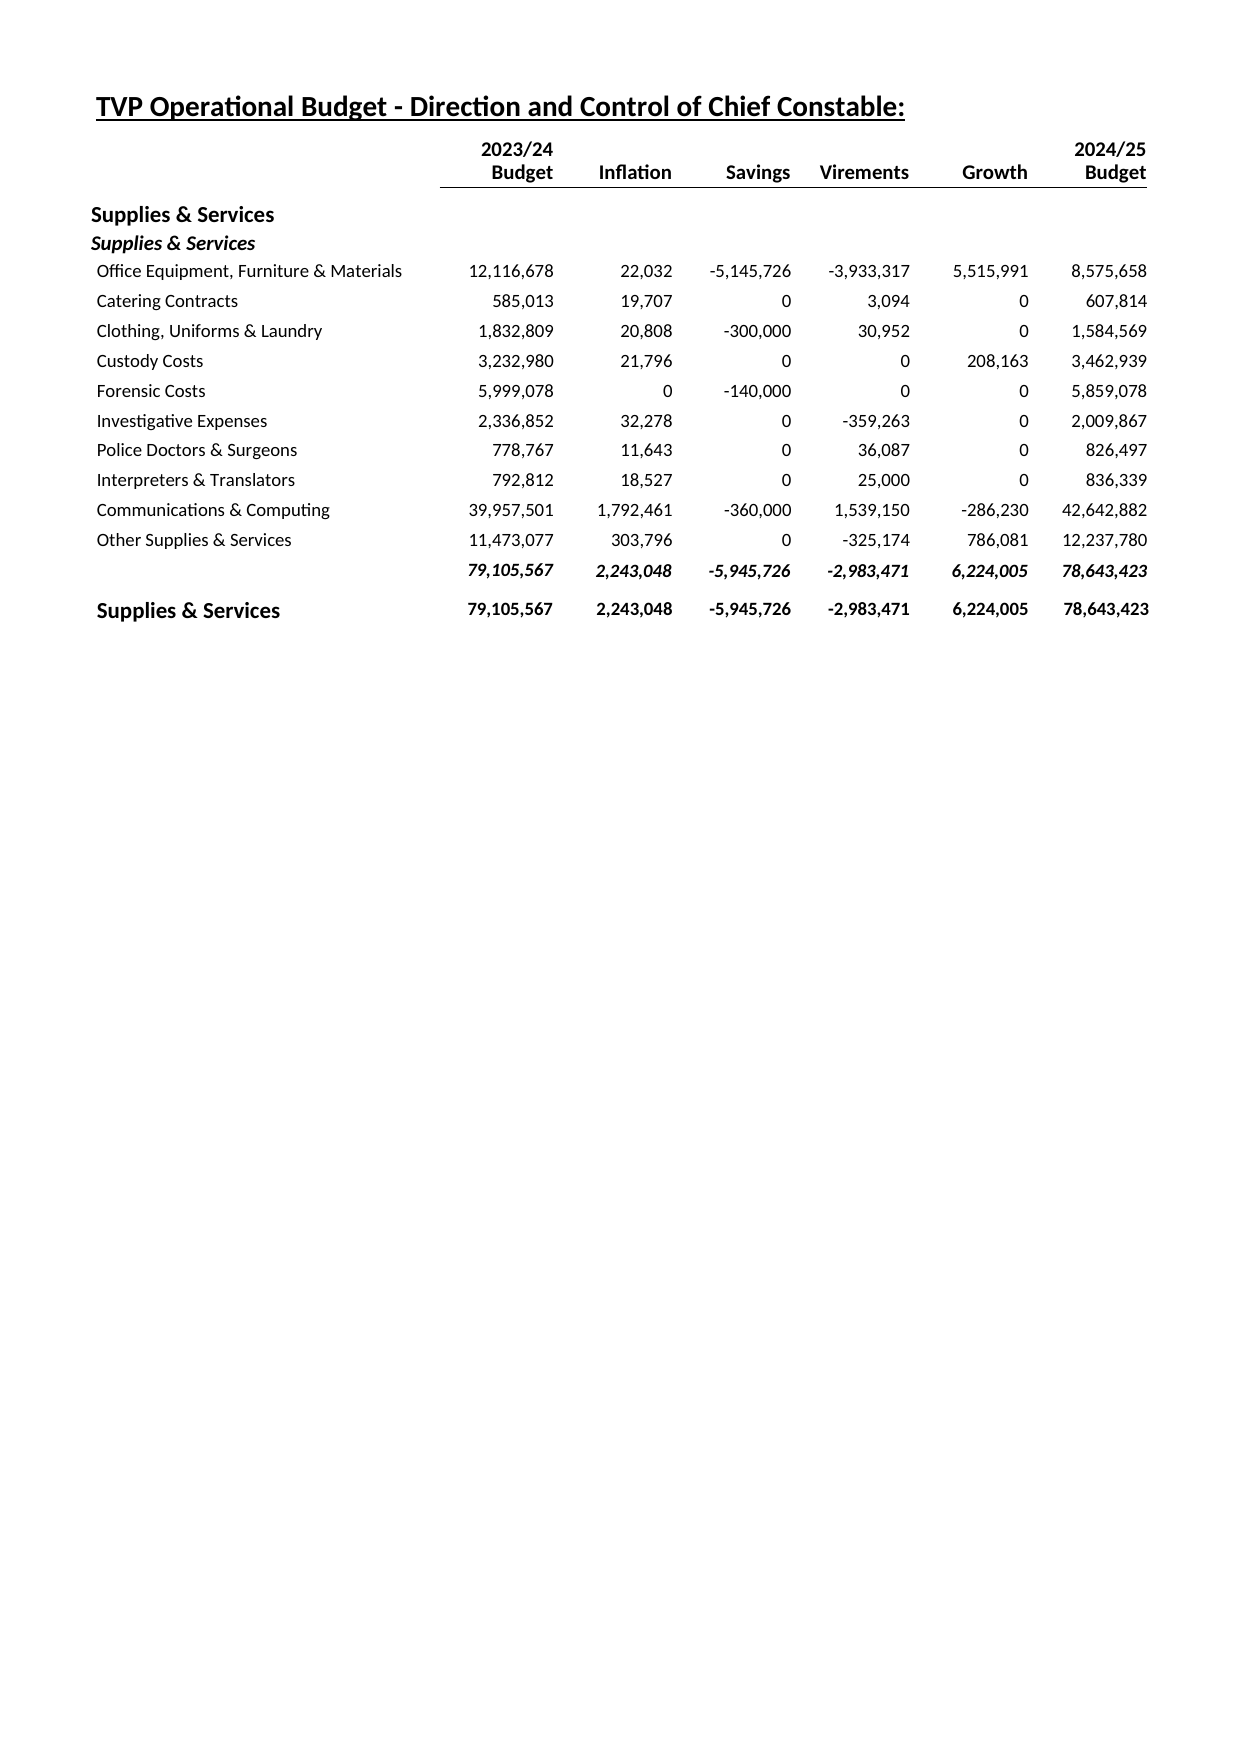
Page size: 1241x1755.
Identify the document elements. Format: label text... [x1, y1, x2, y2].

table_cell 3,094 [805, 288, 931, 317]
table_cell 30,952 [805, 318, 931, 347]
table_cell -300,000 [691, 318, 805, 347]
table_cell -5,145,726 [691, 259, 805, 288]
table_cell -286,230 [931, 497, 1045, 527]
table_cell Supplies & Services Supplies & Services [86, 186, 439, 259]
table_cell 78,643,423 [1045, 591, 1147, 625]
table_header Inflation [575, 140, 691, 186]
table_cell Supplies & Services [86, 591, 439, 625]
text TVP Operational Budget - Direction and Control of Chief Constable: [96, 88, 1213, 124]
table_cell 79,105,567 [440, 556, 575, 591]
table_cell 0 [931, 377, 1045, 407]
table_cell 2,243,048 [575, 556, 691, 591]
table_cell 208,163 [931, 348, 1045, 377]
table_cell Interpreters & Translators [86, 467, 439, 497]
table_cell 778,767 [440, 437, 575, 467]
table_cell 5,515,991 [931, 259, 1045, 288]
table_cell Catering Contracts [86, 288, 439, 317]
table_cell 607,814 [1045, 288, 1147, 317]
table_cell 1,832,809 [440, 318, 575, 347]
table_cell 3,462,939 [1045, 348, 1147, 377]
table_cell -359,263 [805, 407, 931, 437]
table_header Virements [805, 140, 931, 186]
table_cell 0 [805, 377, 931, 407]
table_cell Police Doctors & Surgeons [86, 437, 439, 467]
table_cell [440, 188, 575, 259]
table_header 2023/24 Budget [440, 140, 575, 186]
table_cell -5,945,726 [691, 556, 805, 591]
table_cell 5,859,078 [1045, 377, 1147, 407]
table_cell -360,000 [691, 497, 805, 527]
table_cell [691, 188, 805, 259]
table_cell 6,224,005 [931, 556, 1045, 591]
table_cell Communications & Computing [86, 497, 439, 527]
table_cell Investigative Expenses [86, 407, 439, 437]
table_cell 6,224,005 [931, 591, 1045, 625]
table_cell 19,707 [575, 288, 691, 317]
table_cell 12,237,780 [1045, 527, 1147, 556]
table_header 2024/25 Budget [1045, 140, 1147, 186]
table_cell [1045, 188, 1147, 259]
table_cell 11,643 [575, 437, 691, 467]
table_cell 0 [691, 407, 805, 437]
table_cell 303,796 [575, 527, 691, 556]
table_cell 42,642,882 [1045, 497, 1147, 527]
table_cell [575, 188, 691, 259]
table_cell 0 [691, 348, 805, 377]
table_cell -2,983,471 [805, 591, 931, 625]
table_cell 2,009,867 [1045, 407, 1147, 437]
table_cell 0 [931, 318, 1045, 347]
table_cell 0 [931, 407, 1045, 437]
table_cell 836,339 [1045, 467, 1147, 497]
table_cell 1,584,569 [1045, 318, 1147, 347]
table_cell 2,336,852 [440, 407, 575, 437]
table_cell 79,105,567 [440, 591, 575, 625]
table_cell 39,957,501 [440, 497, 575, 527]
table_cell 1,792,461 [575, 497, 691, 527]
table_cell 0 [691, 288, 805, 317]
table_cell 0 [931, 437, 1045, 467]
table_cell 12,116,678 [440, 259, 575, 288]
table_cell 0 [575, 377, 691, 407]
table_cell -3,933,317 [805, 259, 931, 288]
table_cell Forensic Costs [86, 377, 439, 407]
table_cell 78,643,423 [1045, 556, 1147, 591]
table_cell 786,081 [931, 527, 1045, 556]
table_cell 0 [931, 467, 1045, 497]
table_cell -2,983,471 [805, 556, 931, 591]
table_cell 0 [691, 527, 805, 556]
table_cell 11,473,077 [440, 527, 575, 556]
table_cell 36,087 [805, 437, 931, 467]
table_cell [931, 188, 1045, 259]
table_cell -5,945,726 [691, 591, 805, 625]
table_cell Clothing, Uniforms & Laundry [86, 318, 439, 347]
table_cell 826,497 [1045, 437, 1147, 467]
table_cell Custody Costs [86, 348, 439, 377]
table_cell 1,539,150 [805, 497, 931, 527]
table_cell 0 [805, 348, 931, 377]
table_cell 2,243,048 [575, 591, 691, 625]
table_cell -325,174 [805, 527, 931, 556]
table_header Growth [931, 140, 1045, 186]
table_cell 792,812 [440, 467, 575, 497]
table_cell 22,032 [575, 259, 691, 288]
table_cell 21,796 [575, 348, 691, 377]
table_cell -140,000 [691, 377, 805, 407]
table_cell 0 [931, 288, 1045, 317]
table_cell 32,278 [575, 407, 691, 437]
table_cell 0 [691, 467, 805, 497]
table_cell 20,808 [575, 318, 691, 347]
table_cell 8,575,658 [1045, 259, 1147, 288]
table_cell 18,527 [575, 467, 691, 497]
table_cell [86, 556, 439, 591]
table_cell 585,013 [440, 288, 575, 317]
table_cell 3,232,980 [440, 348, 575, 377]
table_header [86, 140, 439, 186]
table_cell Other Supplies & Services [86, 527, 439, 556]
table_cell Office Equipment, Furniture & Materials [86, 259, 439, 288]
table_cell 0 [691, 437, 805, 467]
table_cell 5,999,078 [440, 377, 575, 407]
table_cell 25,000 [805, 467, 931, 497]
table_cell [805, 188, 931, 259]
table_header Savings [691, 140, 805, 186]
